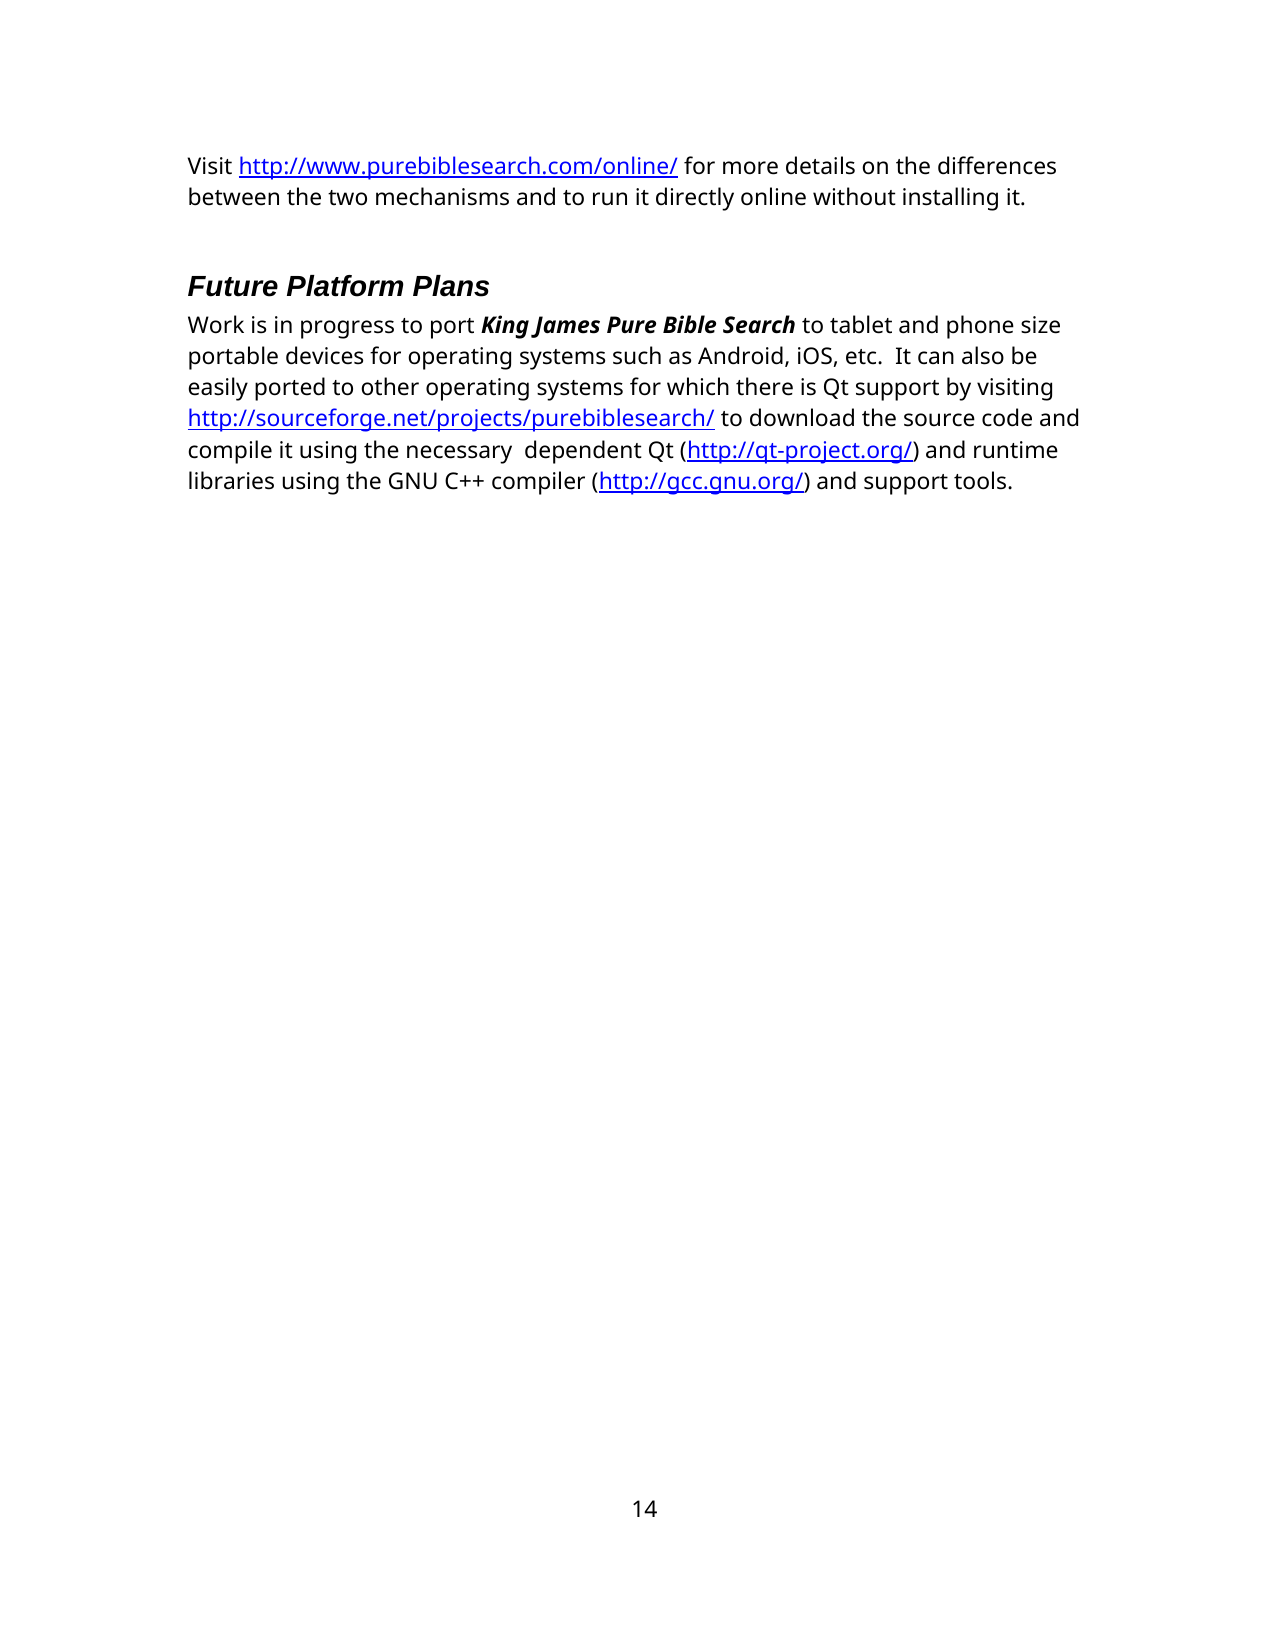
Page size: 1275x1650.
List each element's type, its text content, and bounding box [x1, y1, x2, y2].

text Work is in progress to port King James Pure Bible Search to tablet and phone size portable devices for operating systems such as Android, iOS, etc. It can also be easily ported to other operating systems for which there is Qt support by visiting http://sourceforge.net/projects/purebiblesearch/ to download the source code and compile it using the necessary dependent Qt (http://qt-project.org/) and runtime libraries using the GNU C++ compiler (http://gcc.gnu.org/) and support tools. [187, 308, 1087, 496]
subtitle Future Platform Plans [187, 269, 1087, 302]
text Visit http://www.purebiblesearch.com/online/ for more details on the differences between the two mechanisms and to run it directly online without installing it. [187, 150, 1087, 212]
